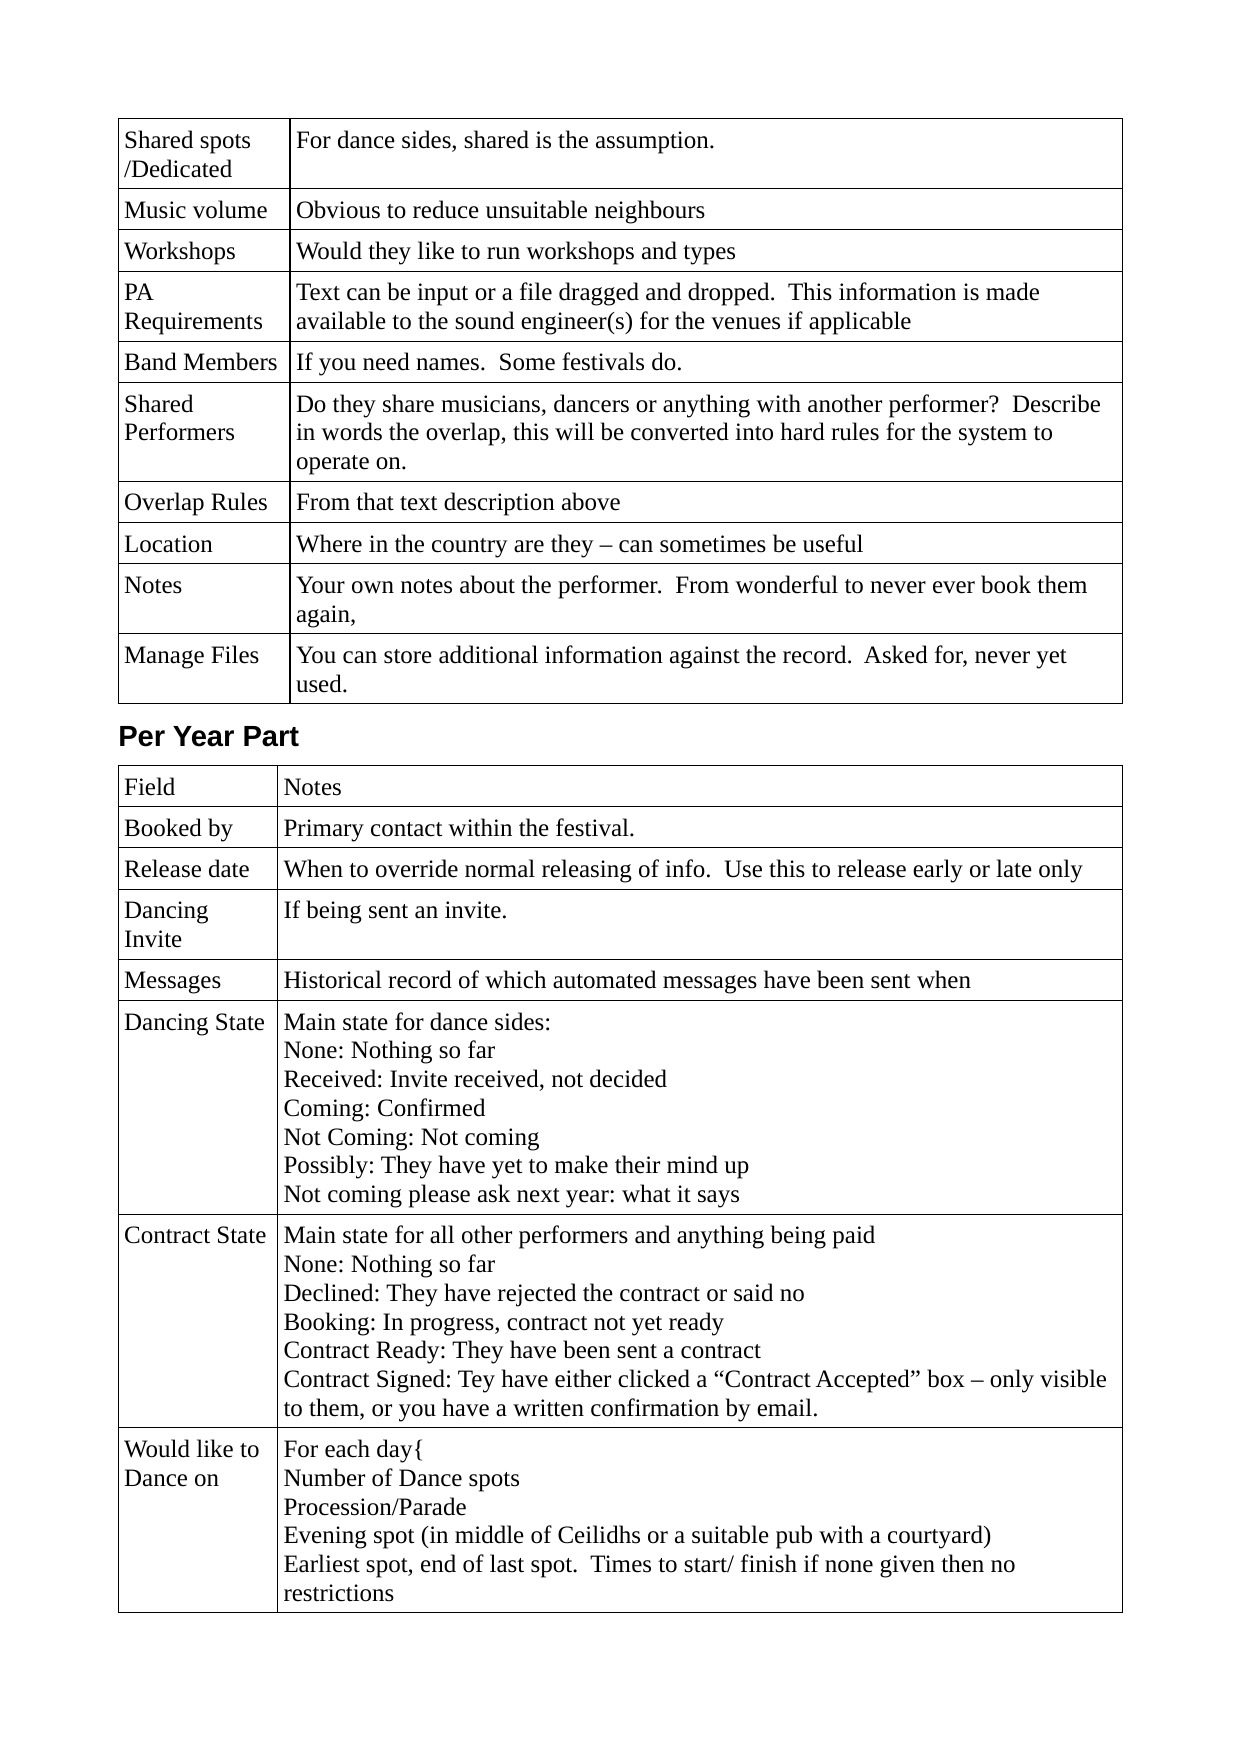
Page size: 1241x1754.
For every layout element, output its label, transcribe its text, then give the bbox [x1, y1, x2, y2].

table_cell Do they share musicians, dancers or anything with another performer? Describe in words the overlap, this will be converted into hard rules for the system to operate on. [291, 383, 1122, 481]
table_cell For each day{ Number of Dance spots Procession/Parade Evening spot (in middle of Ceilidhs or a suitable pub with a courtyard) Earliest spot, end of last spot. Times to start/ finish if none given then no restrictions [278, 1428, 1122, 1612]
table_cell Location [119, 523, 289, 563]
table_cell Release date [119, 848, 277, 888]
table_cell You can store additional information against the record. Asked for, never yet used. [291, 634, 1122, 703]
table_cell Band Members [119, 342, 289, 382]
table_cell Obvious to reduce unsuitable neighbours [291, 189, 1122, 229]
table_cell For dance sides, shared is the assumption. [291, 119, 1122, 188]
subtitle Per Year Part [118, 719, 1122, 752]
table_cell Notes [119, 564, 289, 633]
table_cell Main state for all other performers and anything being paid None: Nothing so far Declined: They have rejected the contract or said no Booking: In progress, contract not yet ready Contract Ready: They have been sent a contract Contract Signed: Tey have either clicked a “Contract Accepted” box – only visible to them, or you have a written confirmation by email. [278, 1215, 1122, 1427]
table_cell When to override normal releasing of info. Use this to release early or late only [278, 848, 1122, 888]
table_cell Dancing Invite [119, 890, 277, 958]
table_cell Where in the country are they – can sometimes be useful [291, 523, 1122, 563]
table_cell Manage Files [119, 634, 289, 703]
table_cell Would like to Dance on [119, 1428, 277, 1612]
table_cell Contract State [119, 1215, 277, 1427]
table_cell If being sent an invite. [278, 890, 1122, 958]
table_cell Workshops [119, 230, 289, 271]
table_cell From that text description above [291, 482, 1122, 522]
table_cell Messages [119, 960, 277, 1000]
table_cell Text can be input or a file dragged and dropped. This information is made available to the sound engineer(s) for the venues if applicable [291, 272, 1122, 341]
table_cell Would they like to run workshops and types [291, 230, 1122, 271]
table_cell If you need names. Some festivals do. [291, 342, 1122, 382]
table_cell Shared spots /Dedicated [119, 119, 289, 188]
table_header Notes [278, 766, 1122, 806]
table_cell Music volume [119, 189, 289, 229]
table_cell Shared Performers [119, 383, 289, 481]
table_cell Primary contact within the festival. [278, 807, 1122, 847]
table_cell Overlap Rules [119, 482, 289, 522]
table_cell Your own notes about the performer. From wonderful to never ever book them again, [291, 564, 1122, 633]
table_header Field [119, 766, 277, 806]
table_cell Main state for dance sides: None: Nothing so far Received: Invite received, not decided Coming: Confirmed Not Coming: Not coming Possibly: They have yet to make their mind up Not coming please ask next year: what it says [278, 1001, 1122, 1213]
table_cell Dancing State [119, 1001, 277, 1213]
table_cell Booked by [119, 807, 277, 847]
table_cell Historical record of which automated messages have been sent when [278, 960, 1122, 1000]
table_cell PA Requirements [119, 272, 289, 341]
